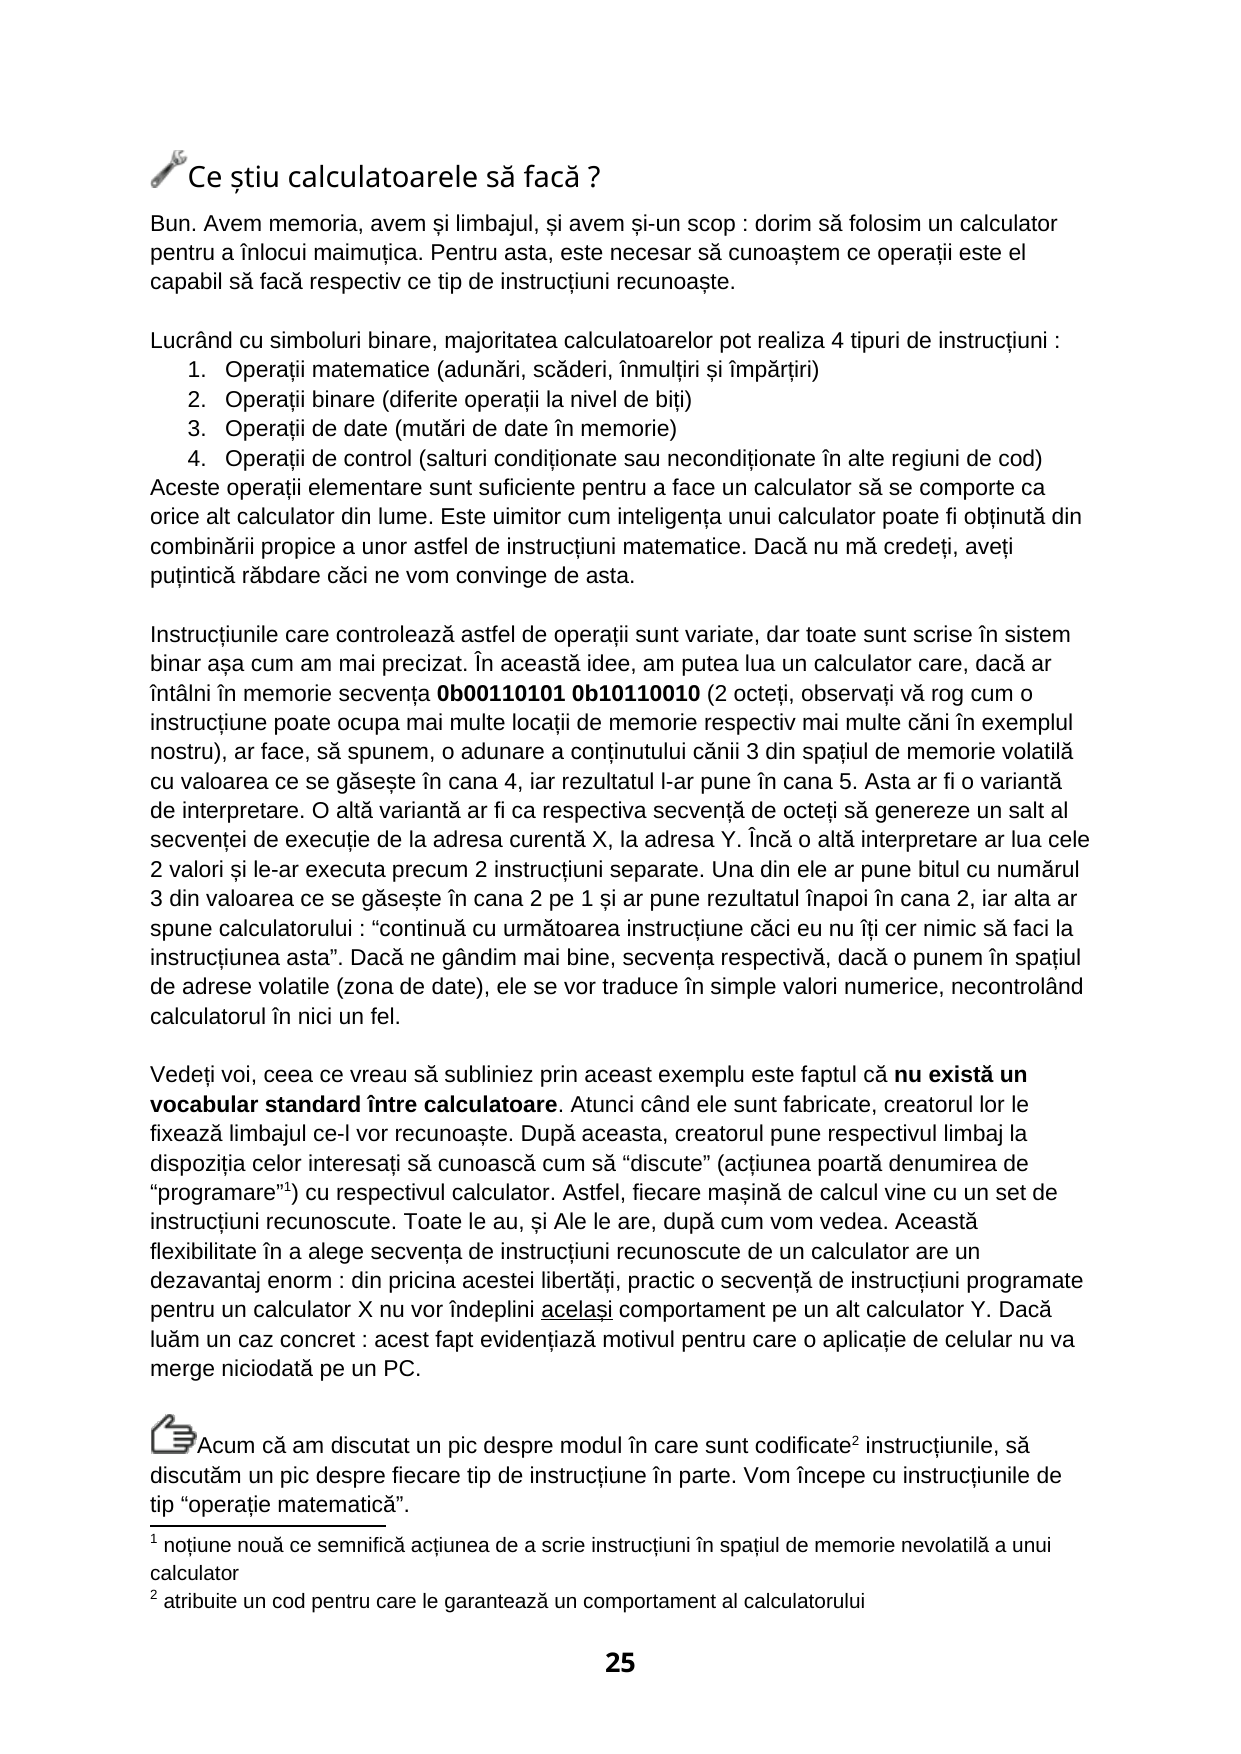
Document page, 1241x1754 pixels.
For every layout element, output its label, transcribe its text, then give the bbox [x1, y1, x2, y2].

subtitle Ce știu calculatoarele să facă ? [150, 150, 1090, 196]
text Aceste operații elementare sunt suficiente pentru a face un calculator să se comporte ca orice alt calculator din lume. Este uimitor cum inteligența unui calculator poate fi obținută din combinării propice a unor astfel de instrucțiuni matematice. Dacă nu mă credeți, aveți puțintică răbdare căci ne vom convinge de asta. [150, 475, 1090, 588]
text Acum că am discutat un pic despre modul în care sunt codificate instrucțiunile, să discutăm un pic despre fiecare tip de instrucțiune în parte. Vom începe cu instrucțiunile de tip “operație matematică”. [150, 1415, 1090, 1517]
list Operații de control (salturi condiționate sau necondiționate în alte regiuni de cod) [187, 445, 1090, 471]
list Operații de date (mutări de date în memorie) [187, 416, 1090, 442]
list Operații matematice (adunări, scăderi, înmulțiri și împărțiri) [187, 357, 1090, 383]
text Vedeți voi, ceea ce vreau să subliniez prin aceast exemplu este faptul că nu există un vocabular standard între calculatoare. Atunci când ele sunt fabricate, creatorul lor le fixează limbajul ce-l vor recunoaște. După aceasta, creatorul pune respectivul limbaj la dispoziția celor interesați să cunoască cum să “discute” (acțiunea poartă denumirea de “programare”) cu respectivul calculator. Astfel, fiecare mașină de calcul vine cu un set de instrucțiuni recunoscute. Toate le au, și Ale le are, după cum vom vedea. Această flexibilitate în a alege secvența de instrucțiuni recunoscute de un calculator are un dezavantaj enorm : din pricina acestei libertăți, practic o secvență de instrucțiuni programate pentru un calculator X nu vor îndeplini același comportament pe un alt calculator Y. Dacă luăm un caz concret : acest fapt evidențiază motivul pentru care o aplicație de celular nu va merge niciodată pe un PC. [150, 1062, 1090, 1382]
text atribuite un cod pentru care le garantează un comportament al calculatorului [150, 1588, 1090, 1613]
picture [150, 1414, 197, 1454]
text noțiune nouă ce semnifică acțiunea de a scrie instrucțiuni în spațiul de memorie nevolatilă a unui calculator [150, 1532, 1090, 1584]
text Instrucțiunile care controlează astfel de operații sunt variate, dar toate sunt scrise în sistem binar așa cum am mai precizat. În această idee, am putea lua un calculator care, dacă ar întâlni în memorie secvența 0b00110101 0b10110010 (2 octeți, observați vă rog cum o instrucțiune poate ocupa mai multe locații de memorie respectiv mai multe căni în exemplul nostru), ar face, să spunem, o adunare a conținutului cănii 3 din spațiul de memorie volatilă cu valoarea ce se găsește în cana 4, iar rezultatul l-ar pune în cana 5. Asta ar fi o variantă de interpretare. O altă variantă ar fi ca respectiva secvență de octeți să genereze un salt al secvenței de execuție de la adresa curentă X, la adresa Y. Încă o altă interpretare ar lua cele 2 valori și le-ar executa precum 2 instrucțiuni separate. Una din ele ar pune bitul cu numărul 3 din valoarea ce se găsește în cana 2 pe 1 și ar pune rezultatul înapoi în cana 2, iar alta ar spune calculatorului : “continuă cu următoarea instrucțiune căci eu nu îți cer nimic să faci la instrucțiunea asta”. Dacă ne gândim mai bine, secvența respectivă, dacă o punem în spațiul de adrese volatile (zona de date), ele se vor traduce în simple valori numerice, necontrolând calculatorul în nici un fel. [150, 622, 1090, 1029]
picture [150, 150, 188, 188]
list Operații binare (diferite operații la nivel de biți) [187, 387, 1090, 412]
text Bun. Avem memoria, avem și limbajul, și avem și-un scop : dorim să folosim un calculator pentru a înlocui maimuțica. Pentru asta, este necesar să cunoaștem ce operații este el capabil să facă respectiv ce tip de instrucțiuni recunoaște. [150, 210, 1090, 295]
text Lucrând cu simboluri binare, majoritatea calculatoarelor pot realiza 4 tipuri de instrucțiuni : [150, 328, 1090, 353]
